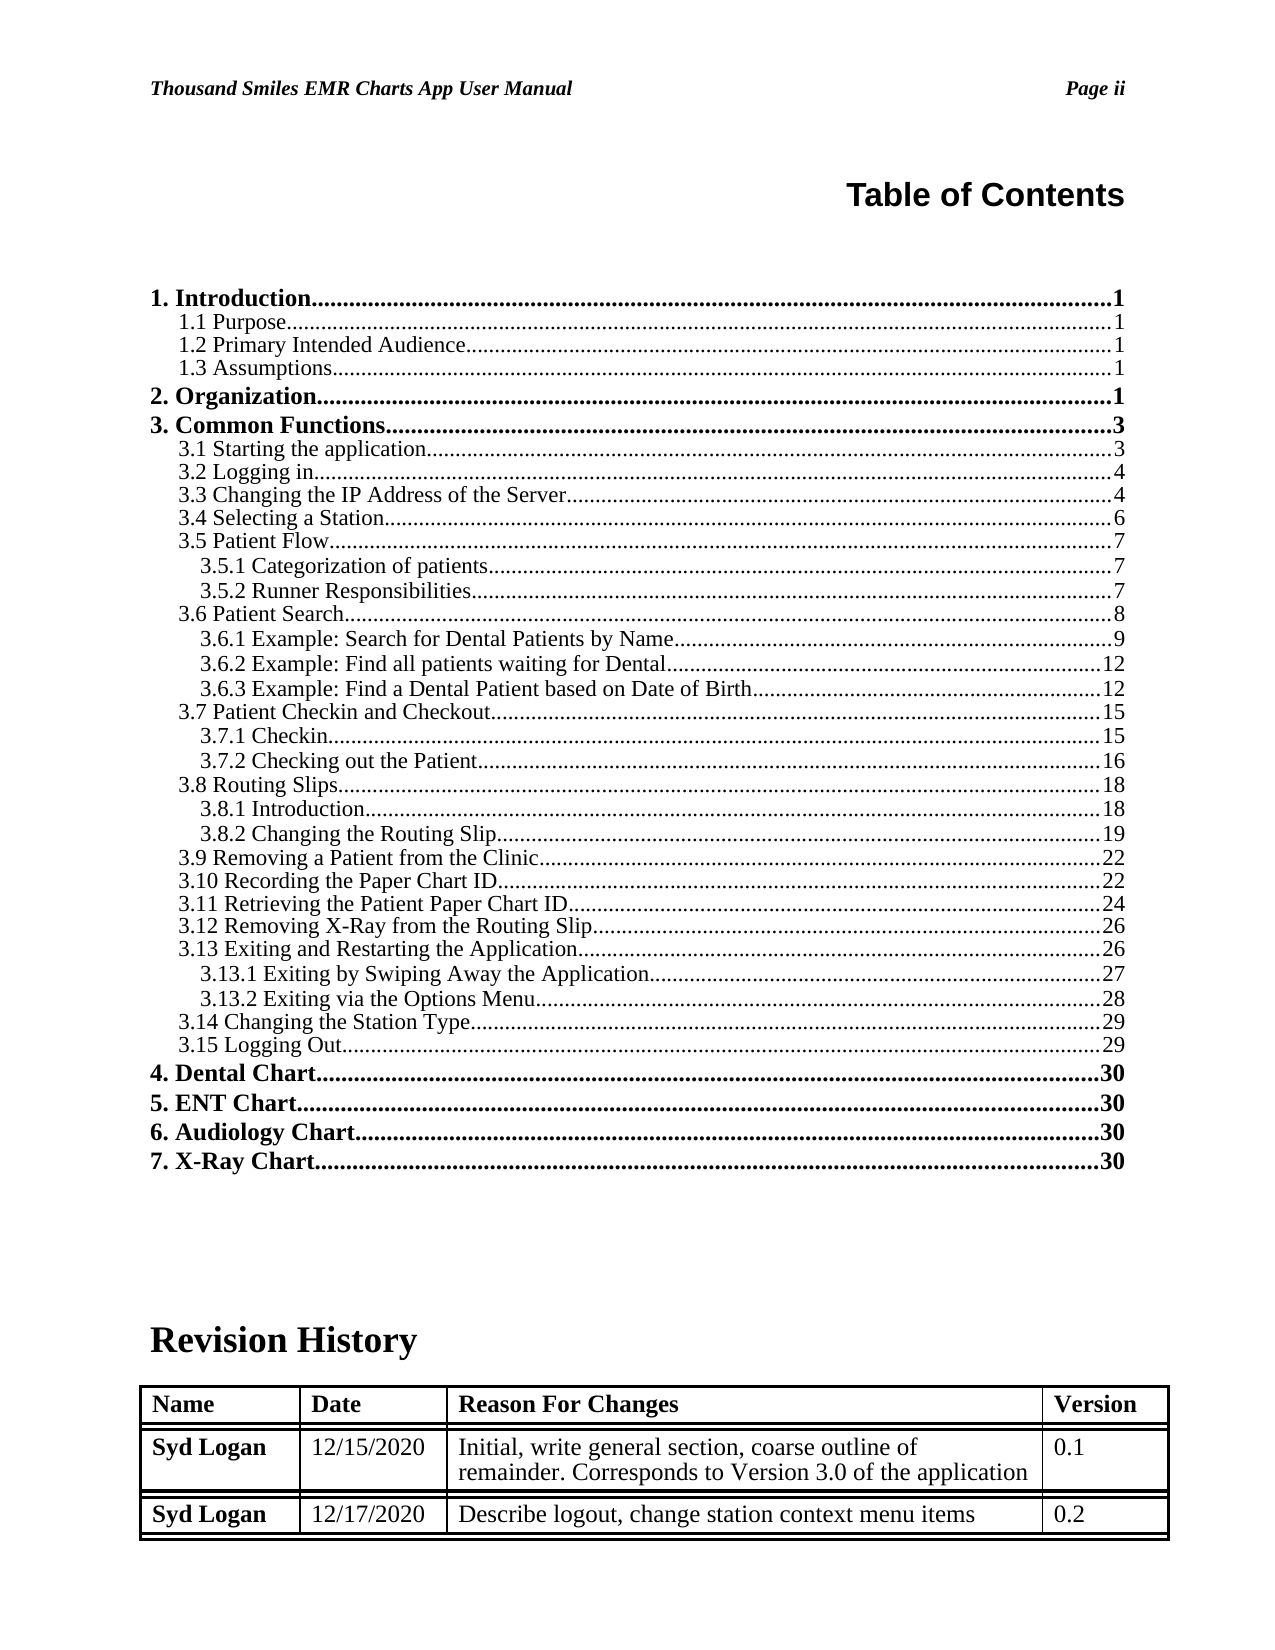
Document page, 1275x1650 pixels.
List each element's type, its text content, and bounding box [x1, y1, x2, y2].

table_cell Describe logout, change station context menu items [448, 1499, 1042, 1532]
table_cell Initial, write general section, coarse outline of remainder. Corresponds to Version 3.0 of the application [448, 1431, 1042, 1489]
text 3.1 Starting the application 3 [178, 438, 1125, 461]
text 3.8.2 Changing the Routing Slip 19 [200, 822, 1125, 847]
text 3.15 Logging Out 29 [178, 1034, 1125, 1057]
text 6. Audiology Chart 30 [150, 1122, 1125, 1145]
text 3.10 Recording the Paper Chart ID 22 [178, 870, 1125, 893]
text Revision History [150, 1317, 1125, 1360]
table_header Reason For Changes [448, 1388, 1042, 1422]
table_header Version [1043, 1388, 1167, 1422]
text 2. Organization 1 [150, 386, 1125, 409]
text 4. Dental Chart 30 [150, 1063, 1125, 1086]
text 3.6 Patient Search 8 [178, 603, 1125, 626]
text 3.13 Exiting and Restarting the Application 26 [178, 938, 1125, 961]
text 3.7.2 Checking out the Patient 16 [200, 749, 1125, 774]
text 3.7 Patient Checkin and Checkout 15 [178, 701, 1125, 724]
text 3.3 Changing the IP Address of the Server 4 [178, 484, 1125, 507]
text 3.12 Removing X-Ray from the Routing Slip 26 [178, 916, 1125, 938]
text 7. X-Ray Chart 30 [150, 1151, 1125, 1174]
subtitle Table of Contents [150, 175, 1125, 213]
text 3.8.1 Introduction 18 [200, 797, 1125, 822]
text 3.4 Selecting a Station 6 [178, 507, 1125, 530]
table_header Name [142, 1388, 299, 1422]
text 3.5.1 Categorization of patients 7 [200, 553, 1125, 578]
table_cell 0.1 [1043, 1431, 1167, 1489]
text 3.9 Removing a Patient from the Clinic 22 [178, 847, 1125, 870]
table_cell 12/17/2020 [301, 1499, 446, 1532]
table_header Date [301, 1388, 446, 1422]
text 3.14 Changing the Station Type 29 [178, 1011, 1125, 1034]
text 3.13.2 Exiting via the Options Menu 28 [200, 986, 1125, 1011]
text 5. ENT Chart 30 [150, 1093, 1125, 1116]
text 1.2 Primary Intended Audience 1 [178, 334, 1125, 357]
text 3.8 Routing Slips 18 [178, 774, 1125, 797]
text 3.6.1 Example: Search for Dental Patients by Name 9 [200, 626, 1125, 651]
text 3.13.1 Exiting by Swiping Away the Application 27 [200, 961, 1125, 986]
table_cell 12/15/2020 [301, 1431, 446, 1489]
table_cell Syd Logan [142, 1499, 299, 1532]
text 1.3 Assumptions 1 [178, 357, 1125, 380]
text 3.11 Retrieving the Patient Paper Chart ID 24 [178, 893, 1125, 916]
text 1. Introduction 1 [150, 288, 1125, 311]
text 3.5.2 Runner Responsibilities 7 [200, 578, 1125, 603]
text 3.7.1 Checkin 15 [200, 724, 1125, 749]
table_cell Syd Logan [142, 1431, 299, 1489]
text 3.5 Patient Flow 7 [178, 530, 1125, 553]
text 1.1 Purpose 1 [178, 311, 1125, 334]
table_cell 0.2 [1043, 1499, 1167, 1532]
text 3.6.2 Example: Find all patients waiting for Dental 12 [200, 651, 1125, 676]
text 3.2 Logging in 4 [178, 461, 1125, 484]
text 3.6.3 Example: Find a Dental Patient based on Date of Birth 12 [200, 676, 1125, 701]
text 3. Common Functions 3 [150, 416, 1125, 438]
